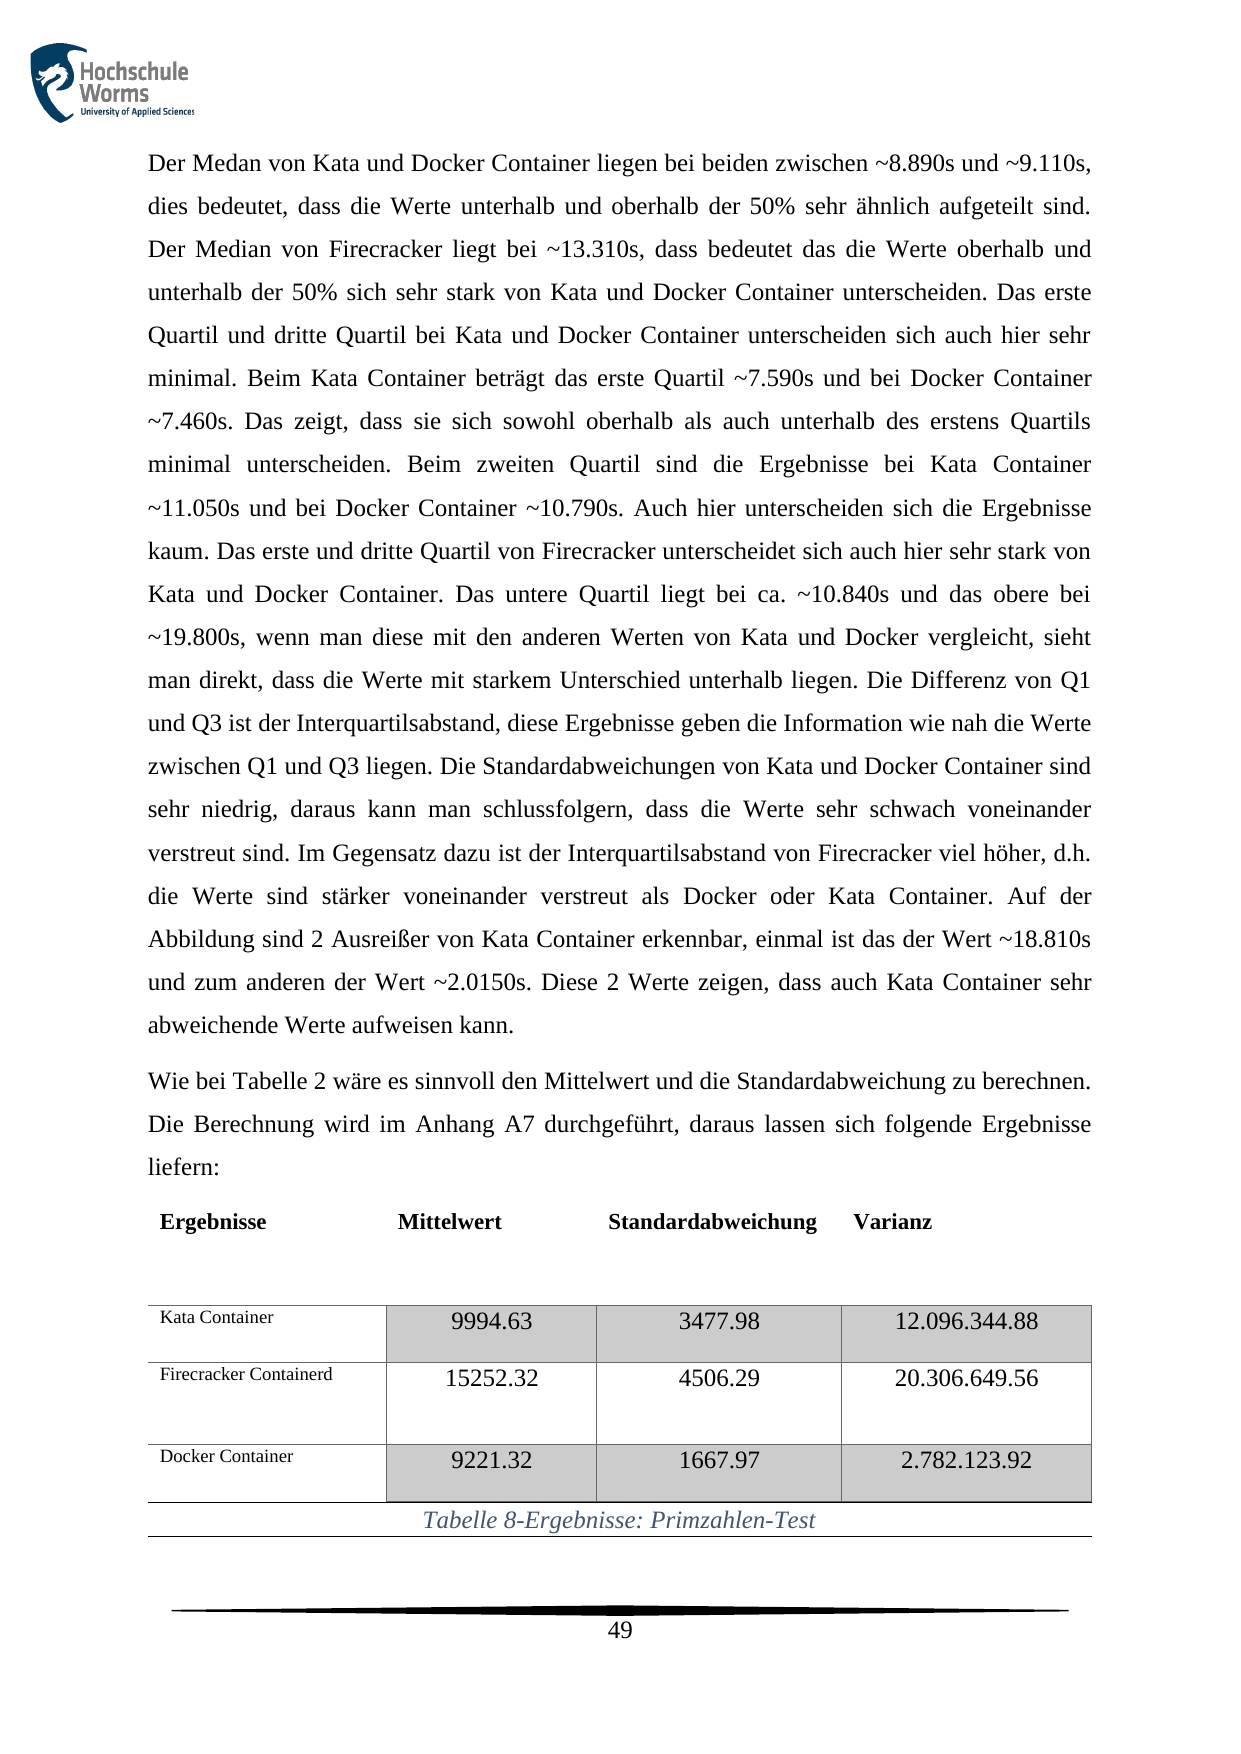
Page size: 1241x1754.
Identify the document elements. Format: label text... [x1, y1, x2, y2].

text Der Medan von Kata und Docker Container liegen bei beiden zwischen ~8.890s und ~9.110s, dies bedeutet, dass die Werte unterhalb und oberhalb der 50% sehr ähnlich aufgeteilt sind. Der Median von Firecracker liegt bei ~13.310s, dass bedeutet das die Werte oberhalb und unterhalb der 50% sich sehr stark von Kata und Docker Container unterscheiden. Das erste Quartil und dritte Quartil bei Kata und Docker Container unterscheiden sich auch hier sehr minimal. Beim Kata Container beträgt das erste Quartil ~7.590s und bei Docker Container ~7.460s. Das zeigt, dass sie sich sowohl oberhalb als auch unterhalb des erstens Quartils minimal unterscheiden. Beim zweiten Quartil sind die Ergebnisse bei Kata Container ~11.050s und bei Docker Container ~10.790s. Auch hier unterscheiden sich die Ergebnisse kaum. Das erste und dritte Quartil von Firecracker unterscheidet sich auch hier sehr stark von Kata und Docker Container. Das untere Quartil liegt bei ca. ~10.840s und das obere bei ~19.800s, wenn man diese mit den anderen Werten von Kata und Docker vergleicht, sieht man direkt, dass die Werte mit starkem Unterschied unterhalb liegen. Die Differenz von Q1 und Q3 ist der Interquartilsabstand, diese Ergebnisse geben die Information wie nah die Werte zwischen Q1 und Q3 liegen. Die Standardabweichungen von Kata und Docker Container sind sehr niedrig, daraus kann man schlussfolgern, dass die Werte sehr schwach voneinander verstreut sind. Im Gegensatz dazu ist der Interquartilsabstand von Firecracker viel höher, d.h. die Werte sind stärker voneinander verstreut als Docker oder Kata Container. Auf der Abbildung sind 2 Ausreißer von Kata Container erkennbar, einmal ist das der Wert ~18.810s und zum anderen der Wert ~2.0150s. Diese 2 Werte zeigen, dass auch Kata Container sehr abweichende Werte aufweisen kann. [148, 148, 1092, 1039]
table_cell 20.306.649.56 [842, 1363, 1091, 1444]
table_cell Firecracker Containerd [148, 1363, 386, 1444]
table_cell 1667.97 [597, 1445, 841, 1501]
table_header Ergebnisse [148, 1208, 386, 1305]
table_cell 15252.32 [387, 1363, 596, 1444]
table_cell 2.782.123.92 [842, 1445, 1091, 1501]
table_cell 12.096.344.88 [842, 1306, 1091, 1362]
text Wie bei Tabelle 2 wäre es sinnvoll den Mittelwert und die Standardabweichung zu berechnen. Die Berechnung wird im Anhang A7 durchgeführt, daraus lassen sich folgende Ergebnisse liefern: [148, 1066, 1092, 1181]
table_cell Docker Container [148, 1445, 386, 1501]
table_cell 3477.98 [597, 1306, 841, 1362]
table_cell 4506.29 [597, 1363, 841, 1444]
table_header Mittelwert [386, 1208, 597, 1305]
text Tabelle 8-Ergebnisse: Primzahlen-Test [148, 1503, 1092, 1536]
table_header Varianz [842, 1208, 1091, 1305]
table_cell Kata Container [148, 1306, 386, 1362]
table_header Standardabweichung [597, 1208, 842, 1305]
table_cell 9221.32 [387, 1445, 596, 1501]
table_cell 9994.63 [387, 1306, 596, 1362]
